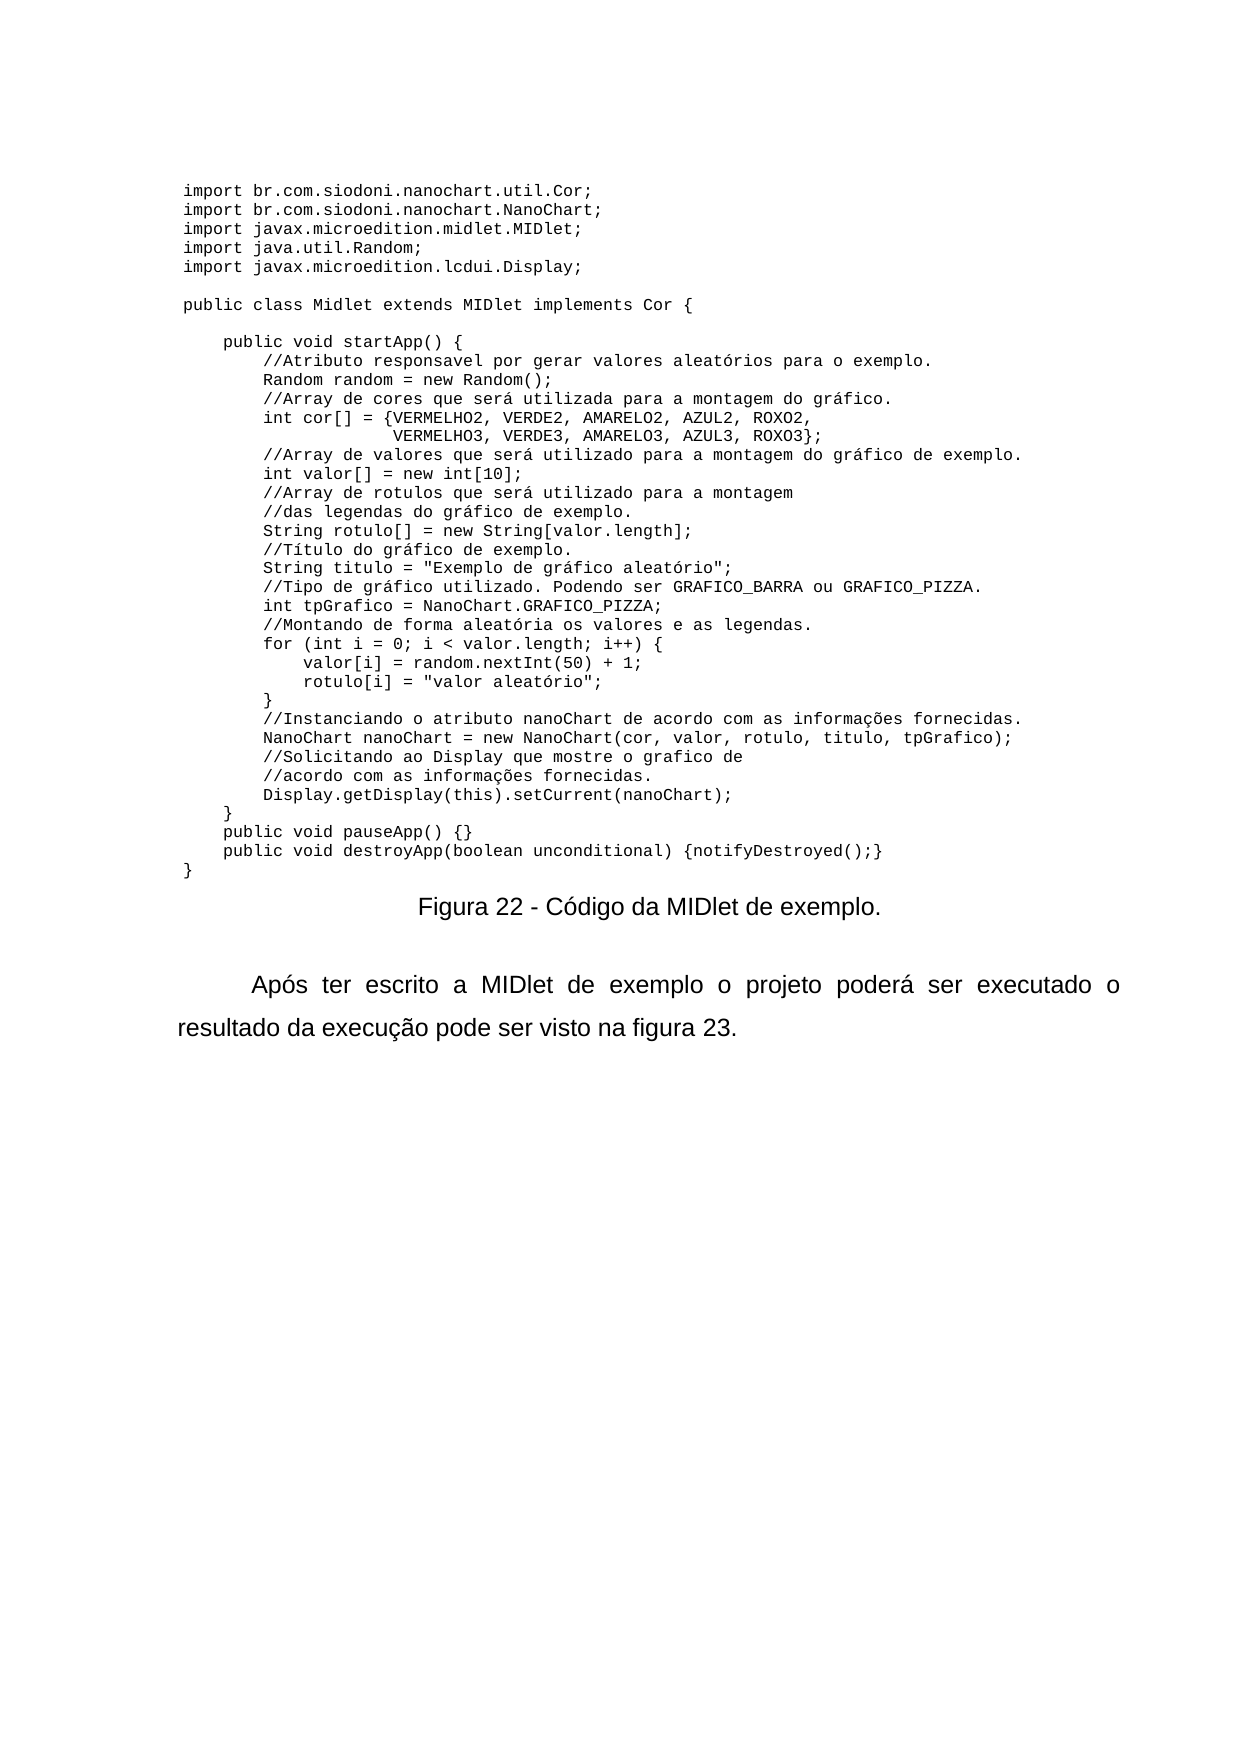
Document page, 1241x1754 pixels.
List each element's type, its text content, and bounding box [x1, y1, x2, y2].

table_cell Figura 22 - Código da MIDlet de exemplo. [177, 886, 1122, 926]
text Após ter escrito a MIDlet de exemplo o projeto poderá ser executado o resultado da execução pode ser visto na figura 23. [177, 969, 1122, 1041]
table_header import br.com.siodoni.nanochart.util.Cor; import br.com.siodoni.nanochart.NanoChart; import javax.microedition.midlet.MIDlet; import java.util.Random; import javax.microedition.lcdui.Display; public class Midlet extends MIDlet implements Cor { public void startApp() { //Atributo responsavel por gerar valores aleatórios para o exemplo. Random random = new Random(); //Array de cores que será utilizada para a montagem do gráfico. int cor[] = {VERMELHO2, VERDE2, AMARELO2, AZUL2, ROXO2, VERMELHO3, VERDE3, AMARELO3, AZUL3, ROXO3}; //Array de valores que será utilizado para a montagem do gráfico de exemplo. int valor[] = new int[10]; //Array de rotulos que será utilizado para a montagem //das legendas do gráfico de exemplo. String rotulo[] = new String[valor.length]; //Título do gráfico de exemplo. String titulo = "Exemplo de gráfico aleatório"; //Tipo de gráfico utilizado. Podendo ser GRAFICO_BARRA ou GRAFICO_PIZZA. int tpGrafico = NanoChart.GRAFICO_PIZZA; //Montando de forma aleatória os valores e as legendas. for (int i = 0; i < valor.length; i++) { valor[i] = random.nextInt(50) + 1; rotulo[i] = "valor aleatório"; } //Instanciando o atributo nanoChart de acordo com as informações fornecidas. NanoChart nanoChart = new NanoChart(cor, valor, rotulo, titulo, tpGrafico); //Solicitando ao Display que mostre o grafico de //acordo com as informações fornecidas. Display.getDisplay(this).setCurrent(nanoChart); } public void pauseApp() {} public void destroyApp(boolean unconditional) {notifyDestroyed();} } [177, 177, 1122, 886]
